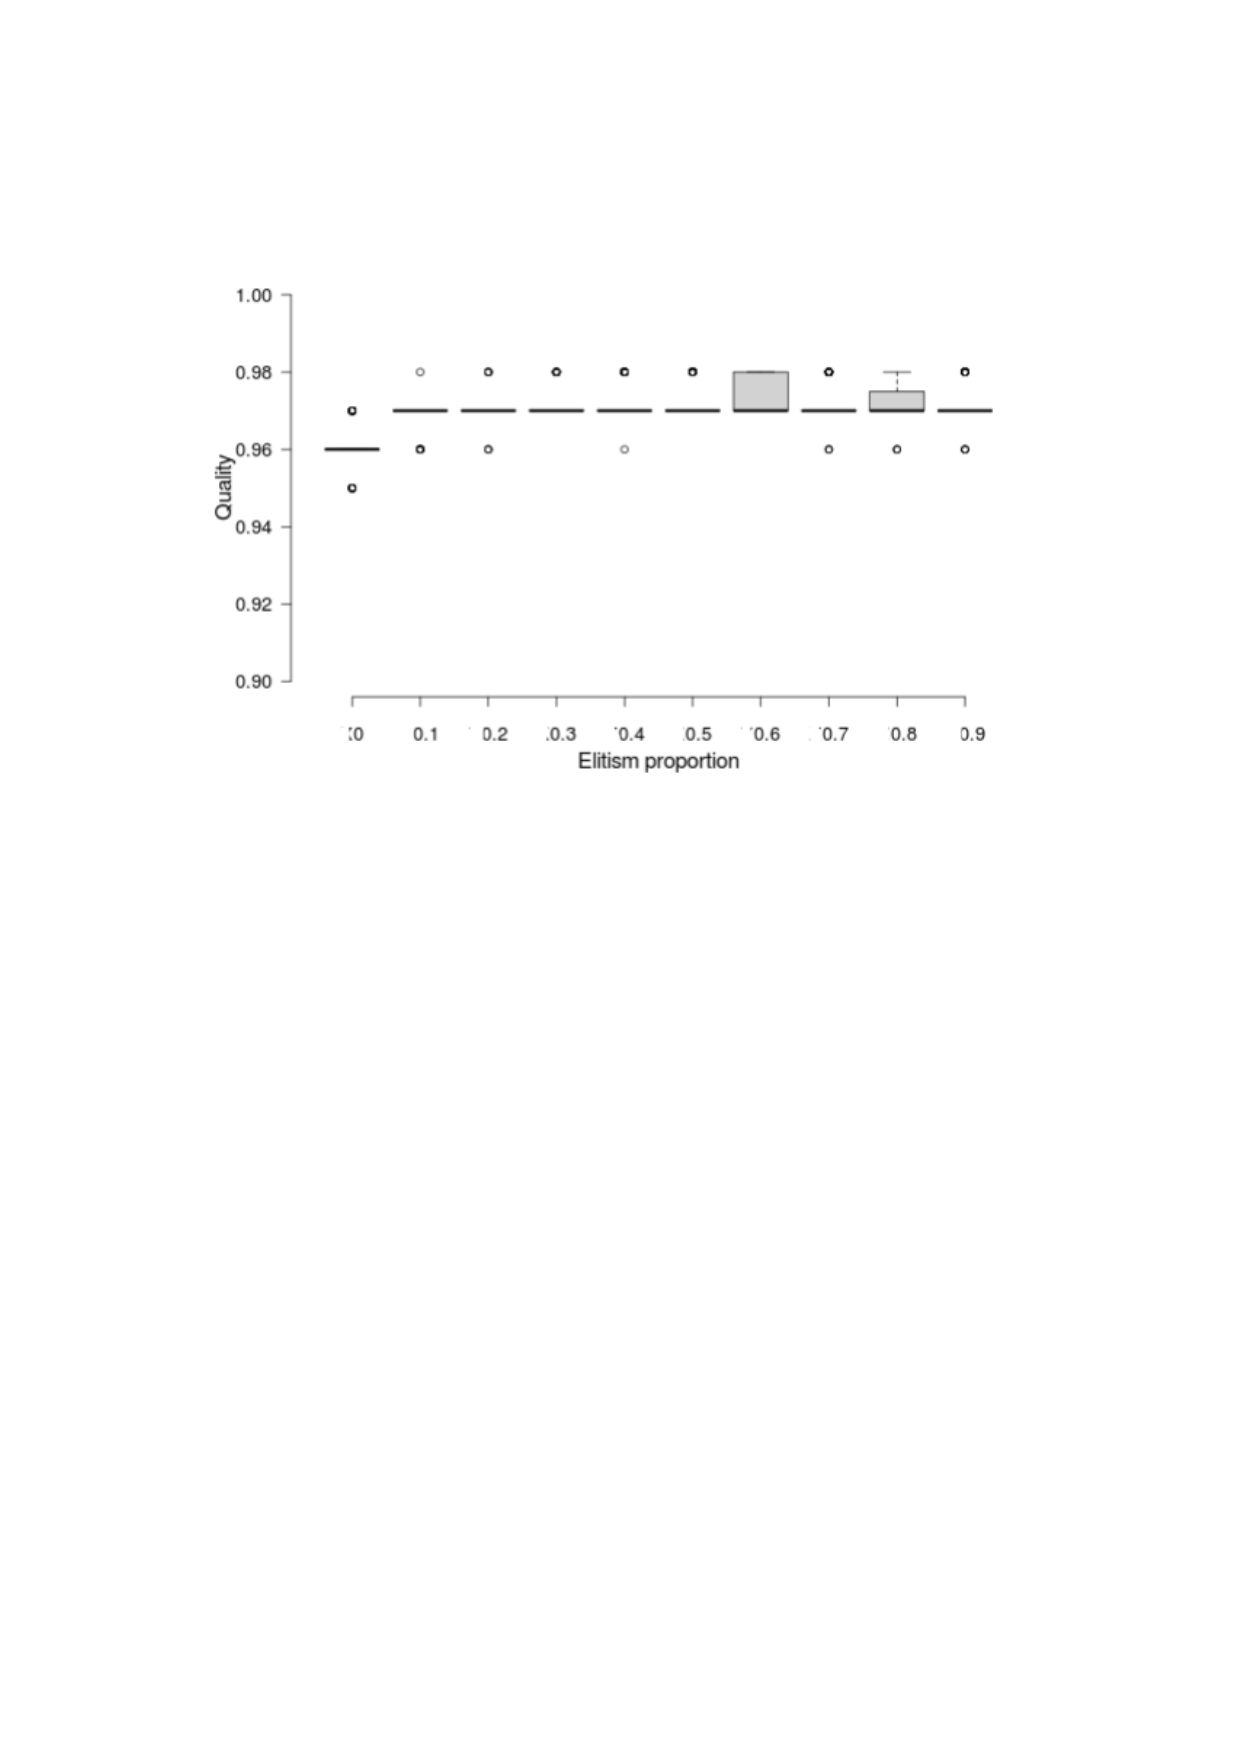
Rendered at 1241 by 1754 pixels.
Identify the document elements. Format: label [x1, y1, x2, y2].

picture [202, 251, 1038, 805]
